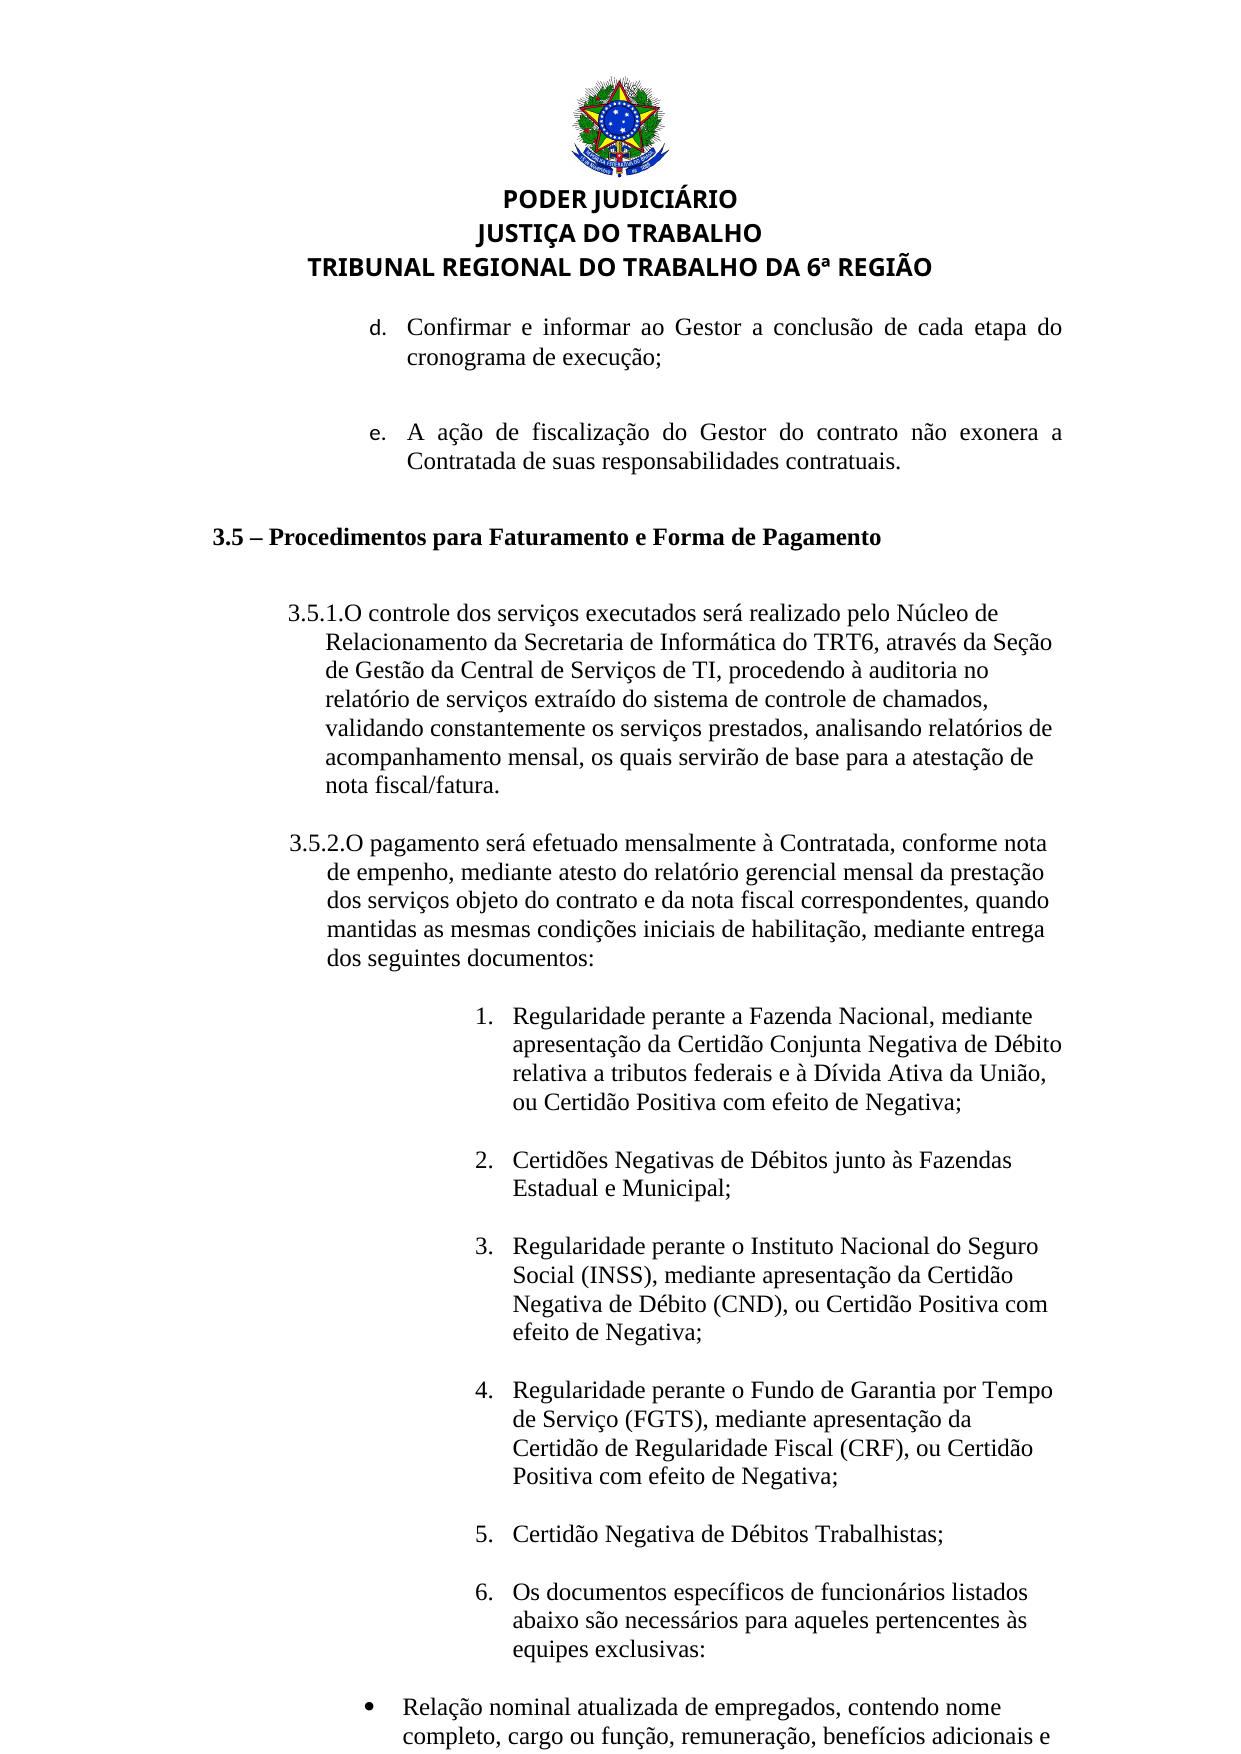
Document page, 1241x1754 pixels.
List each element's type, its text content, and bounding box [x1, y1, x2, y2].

list O pagamento será efetuado mensalmente à Contratada, conforme nota de empenho, mediante atesto do relatório gerencial mensal da prestação dos serviços objeto do contrato e da nota fiscal correspondentes, quando mantidas as mesmas condições iniciais de habilitação, mediante entrega dos seguintes documentos: [289, 828, 1063, 972]
list O controle dos serviços executados será realizado pelo Núcleo de Relacionamento da Secretaria de Informática do TRT6, através da Seção de Gestão da Central de Serviços de TI, procedendo à auditoria no relatório de serviços extraído do sistema de controle de chamados, validando constantemente os serviços prestados, analisando relatórios de acompanhamento mensal, os quais servirão de base para a atestação de nota fiscal/fatura. [288, 598, 1063, 799]
list Confirmar e informar ao Gestor a conclusão de cada etapa do cronograma de execução; [369, 312, 1063, 370]
list A ação de fiscalização do Gestor do contrato não exonera a Contratada de suas responsabilidades contratuais. [369, 417, 1063, 475]
list Regularidade perante a Fazenda Nacional, mediante apresentação da Certidão Conjunta Negativa de Débito relativa a tributos federais e à Dívida Ativa da União, ou Certidão Positiva com efeito de Negativa; [475, 1001, 1063, 1116]
list Regularidade perante o Fundo de Garantia por Tempo de Serviço (FGTS), mediante apresentação da Certidão de Regularidade Fiscal (CRF), ou Certidão Positiva com efeito de Negativa; [475, 1375, 1063, 1490]
list Os documentos específicos de funcionários listados abaixo são necessários para aqueles pertencentes às equipes exclusivas: [475, 1577, 1063, 1663]
list Regularidade perante o Instituto Nacional do Seguro Social (INSS), mediante apresentação da Certidão Negativa de Débito (CND), ou Certidão Positiva com efeito de Negativa; [475, 1231, 1063, 1346]
text 3.5 – Procedimentos para Faturamento e Forma de Pagamento [212, 522, 1063, 551]
list Certidões Negativas de Débitos junto às Fazendas Estadual e Municipal; [475, 1145, 1063, 1202]
list Certidão Negativa de Débitos Trabalhistas; [475, 1519, 1063, 1548]
list Relação nominal atualizada de empregados, contendo nome completo, cargo ou função, remuneração, benefícios adicionais e [365, 1692, 1063, 1749]
